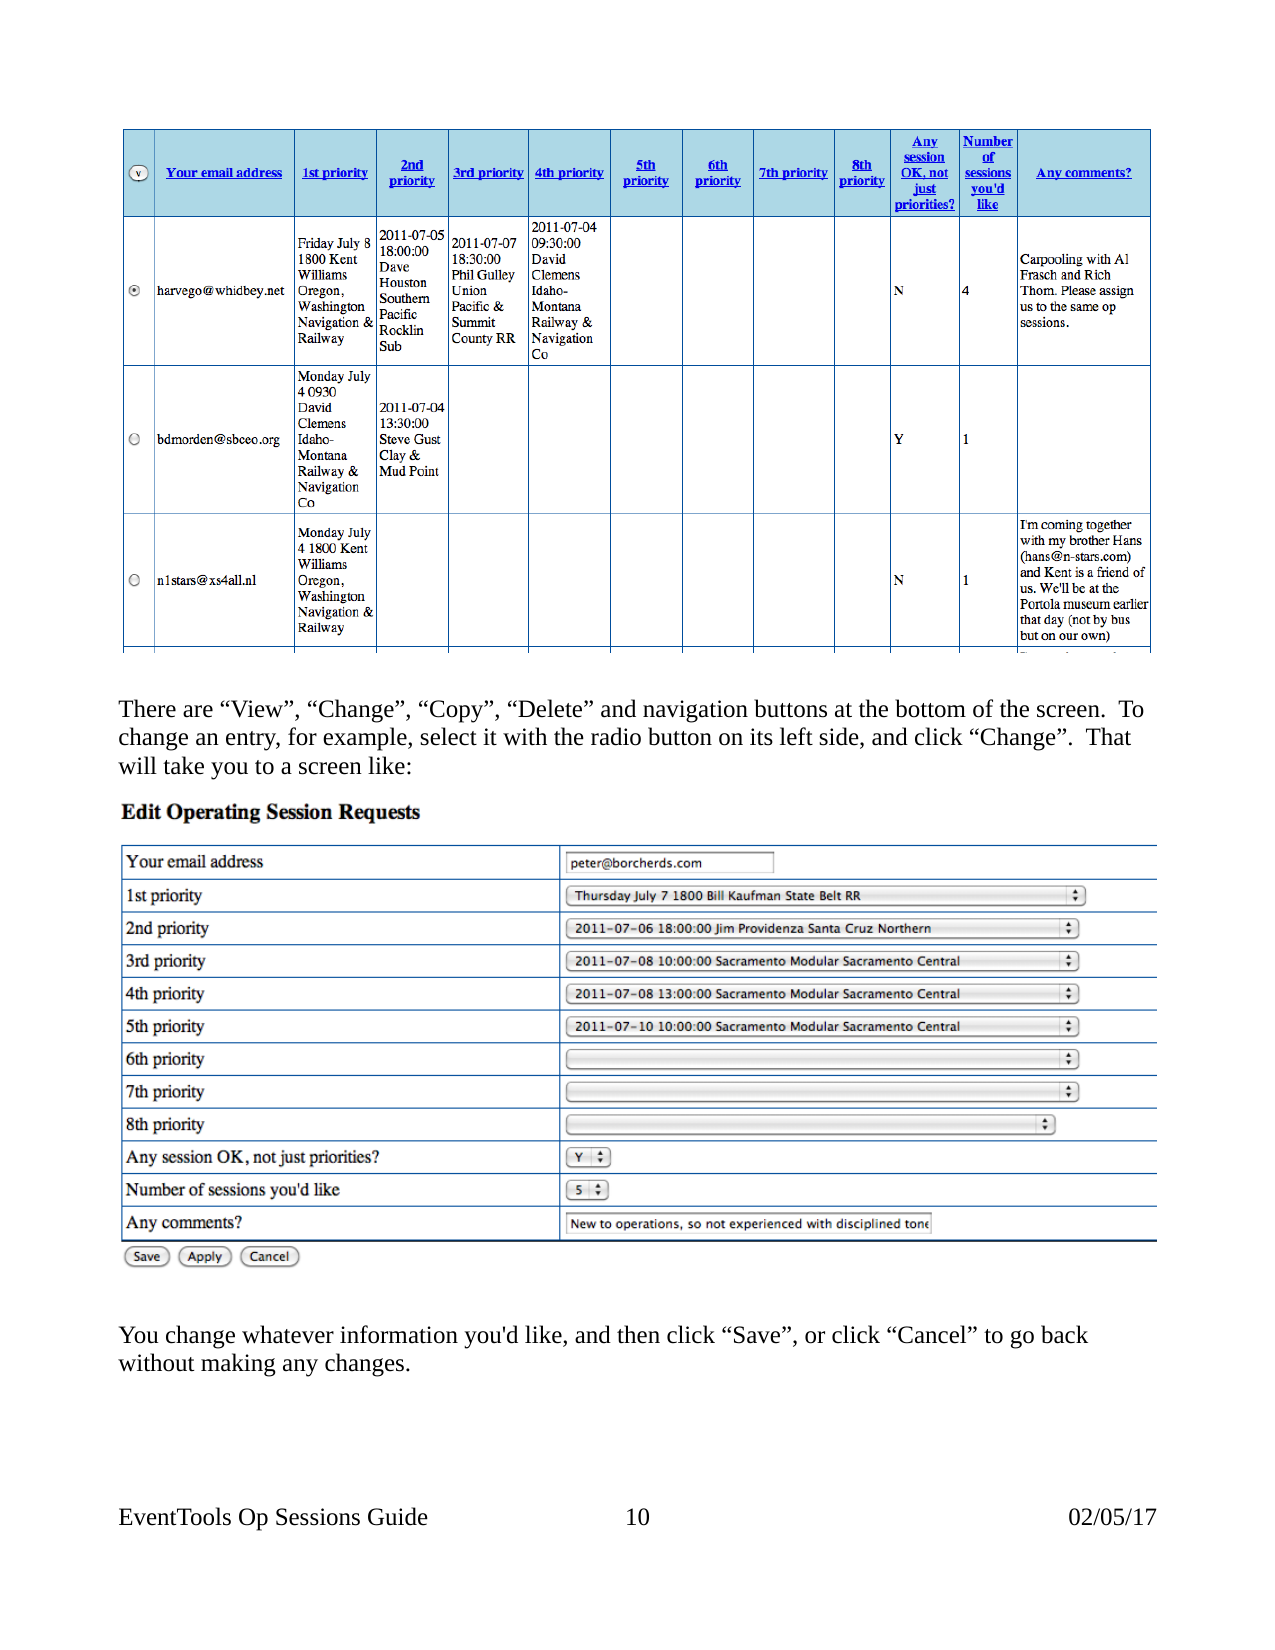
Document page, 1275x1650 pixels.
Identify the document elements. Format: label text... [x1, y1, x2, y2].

text You change whatever information you'd like, and then click “Save”, or click “Cancel” to go back without making any changes. [118, 1320, 1157, 1377]
text There are “View”, “Change”, “Copy”, “Delete” and navigation buttons at the bottom of the screen. To change an entry, for example, select it with the radio button on its left side, and click “Change”. That will take you to a screen like: [118, 694, 1157, 780]
picture [118, 118, 1157, 653]
picture [118, 792, 1157, 1279]
